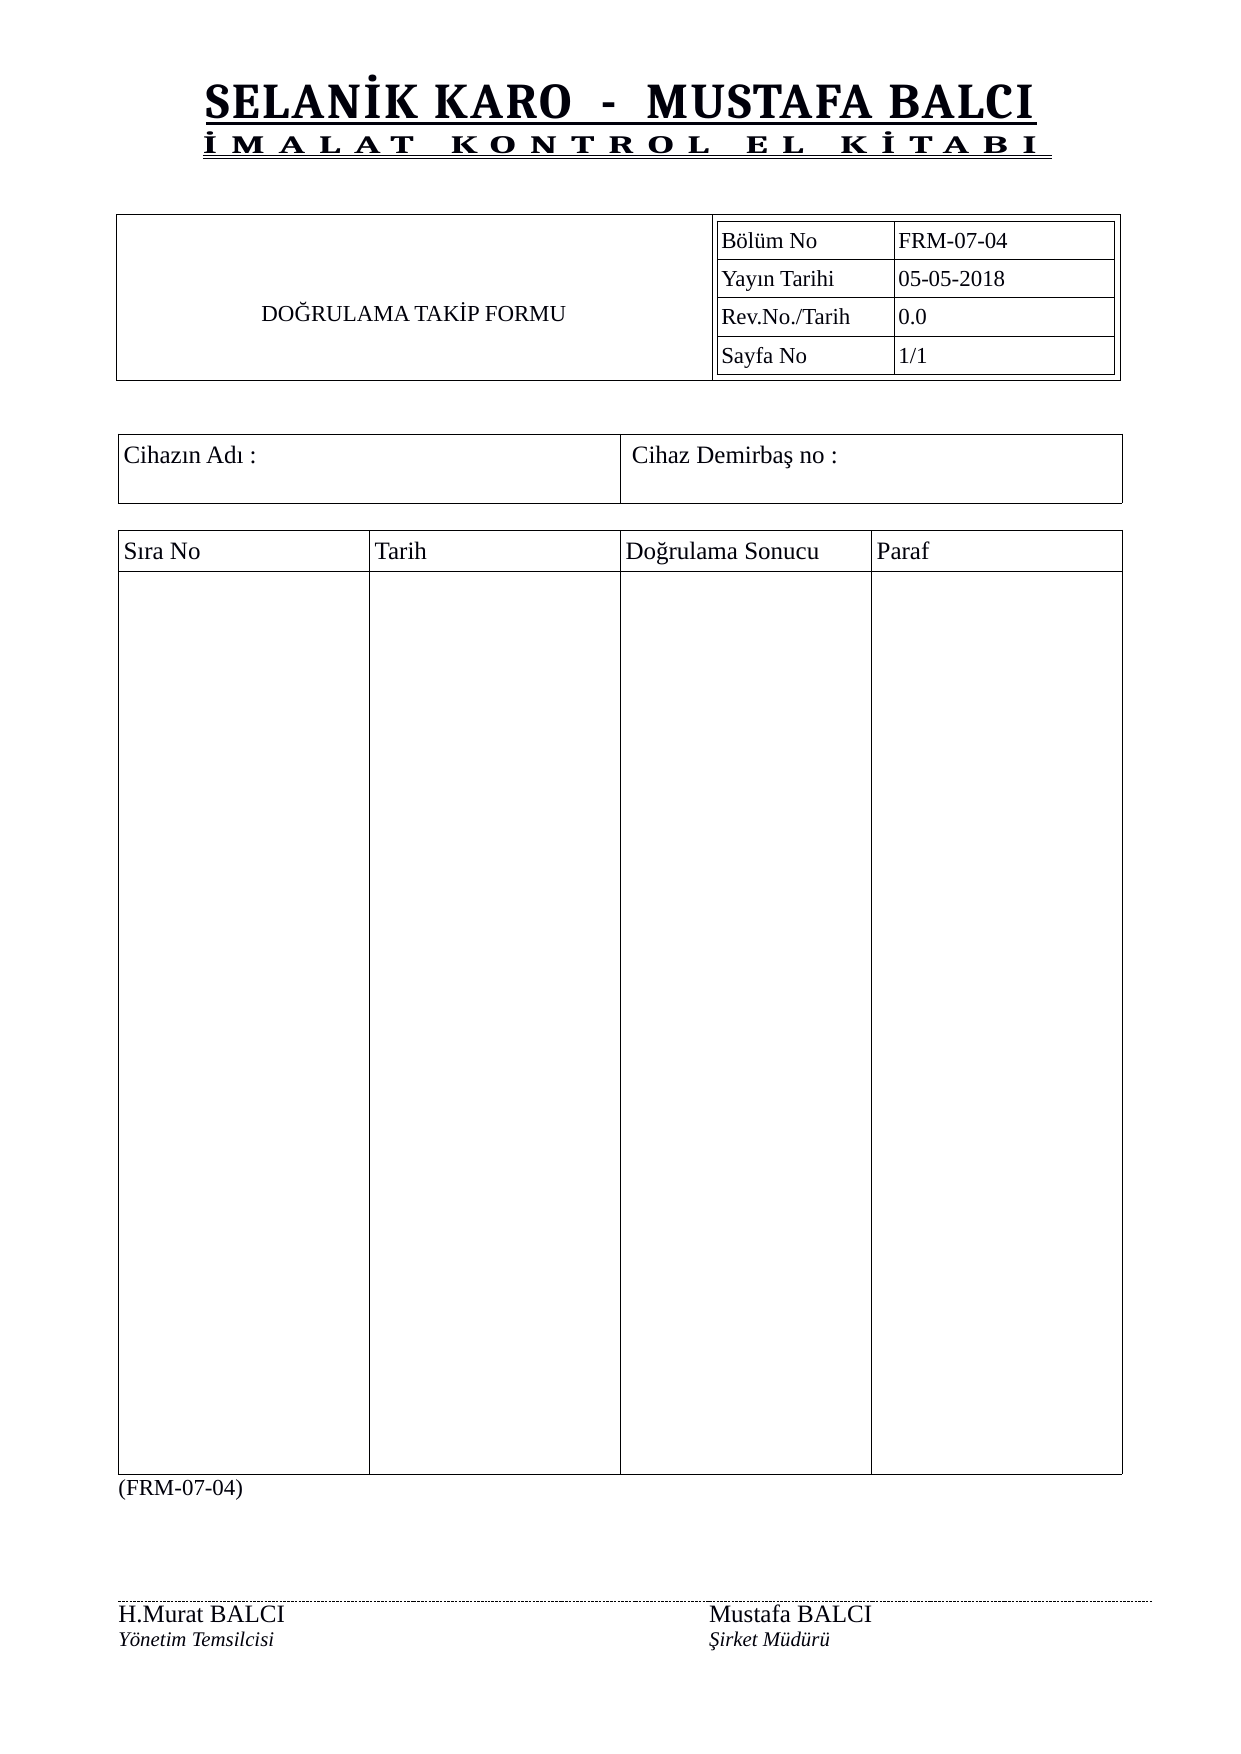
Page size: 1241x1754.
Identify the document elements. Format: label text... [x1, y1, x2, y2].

table_header Paraf [872, 531, 1122, 571]
table_header Cihaz Demirbaş no : [621, 435, 1122, 503]
table_cell Sayfa No [718, 337, 894, 374]
table_header Doğrulama Sonucu [621, 531, 871, 571]
table_cell [119, 572, 369, 1474]
text (FRM-07-04) [118, 1475, 1122, 1501]
table_cell [872, 572, 1122, 1474]
table_header Cihazın Adı : [119, 435, 620, 503]
table_cell [370, 572, 620, 1474]
table_cell Rev.No./Tarih [718, 298, 894, 336]
table_header Sıra No [119, 531, 369, 571]
table_cell 05-05-2018 [895, 260, 1114, 297]
table_header DOĞRULAMA TAKİP FORMU [117, 215, 712, 380]
table_header Tarih [370, 531, 620, 571]
table_header Bölüm No [718, 222, 894, 259]
table_cell [621, 572, 871, 1474]
table_cell 1/1 [895, 337, 1114, 374]
table_header [713, 215, 1120, 380]
table_cell 0.0 [895, 298, 1114, 336]
table_header FRM-07-04 [895, 222, 1114, 259]
table_cell Yayın Tarihi [718, 260, 894, 297]
